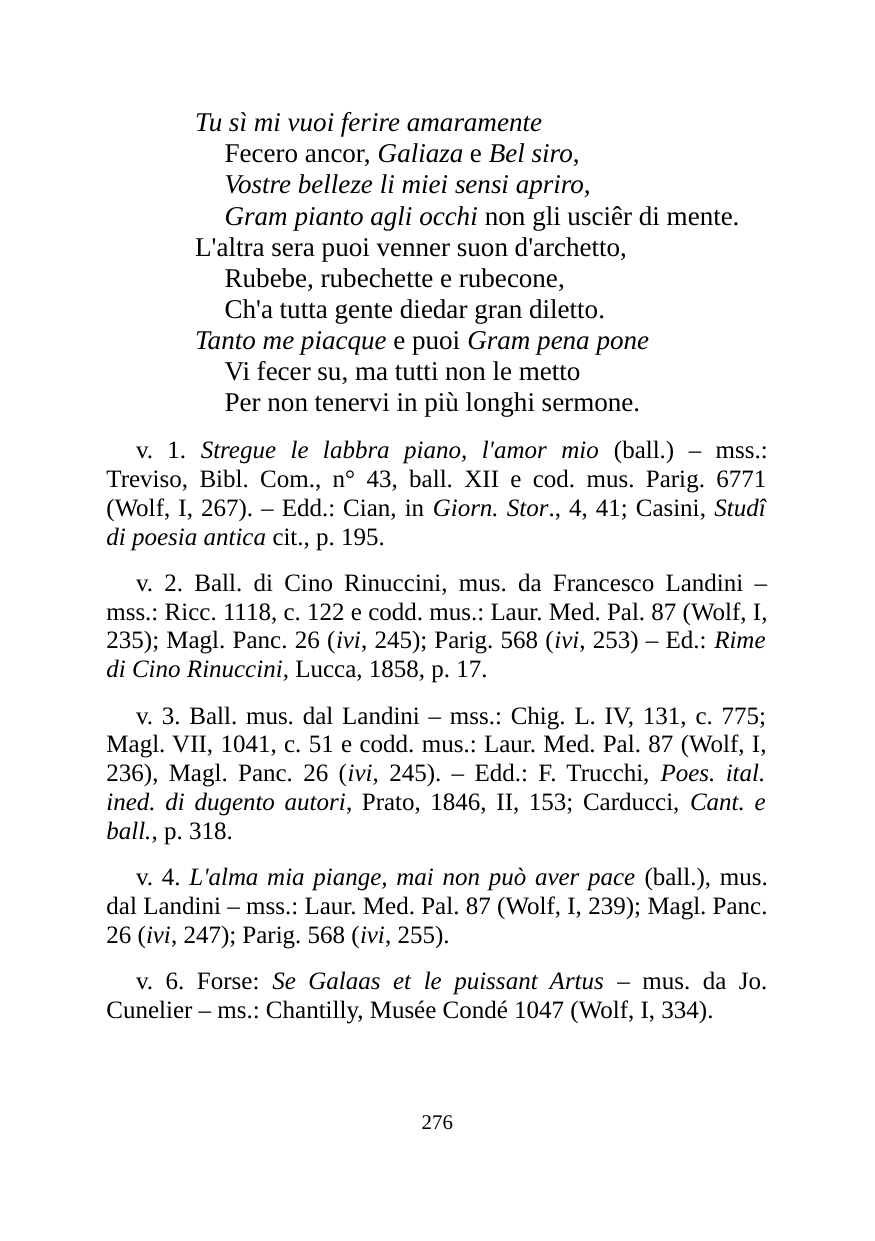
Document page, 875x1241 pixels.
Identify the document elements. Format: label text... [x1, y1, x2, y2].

text v. 1. Stregue le labbra piano, l'amor mio (ball.) – mss.: Treviso, Bibl. Com., n° 43, ball. XII e cod. mus. Parig. 6771 (Wolf, I, 267). – Edd.: Cian, in Giorn. Stor., 4, 41; Casini, Studî di poesia antica cit., p. 195. [106, 435, 768, 550]
text Tanto me piacque e puoi Gram pena pone Vi fecer su, ma tutti non le metto Per non tenervi in più longhi sermone. [195, 324, 768, 418]
text v. 6. Forse: Se Galaas et le puissant Artus – mus. da Jo. Cunelier – ms.: Chantilly, Musée Condé 1047 (Wolf, I, 334). [106, 966, 768, 1024]
text v. 3. Ball. mus. dal Landini – mss.: Chig. L. IV, 131, c. 775; Magl. VII, 1041, c. 51 e codd. mus.: Laur. Med. Pal. 87 (Wolf, I, 236), Magl. Panc. 26 (ivi, 245). – Edd.: F. Trucchi, Poes. ital. ined. di dugento autori, Prato, 1846, II, 153; Carducci, Cant. e ball., p. 318. [106, 701, 768, 844]
text v. 2. Ball. di Cino Rinuccini, mus. da Francesco Landini – mss.: Ricc. 1118, c. 122 e codd. mus.: Laur. Med. Pal. 87 (Wolf, I, 235); Magl. Panc. 26 (ivi, 245); Parig. 568 (ivi, 253) – Ed.: Rime di Cino Rinuccini, Lucca, 1858, p. 17. [106, 568, 768, 683]
text Tu sì mi vuoi ferire amaramente Fecero ancor, Galiaza e Bel siro, Vostre belleze li miei sensi apriro, Gram pianto agli occhi non gli usciêr di mente. [195, 106, 768, 231]
text L'altra sera puoi venner suon d'archetto, Rubebe, rubechette e rubecone, Ch'a tutta gente diedar gran diletto. [195, 231, 768, 324]
text v. 4. L'alma mia piange, mai non può aver pace (ball.), mus. dal Landini – mss.: Laur. Med. Pal. 87 (Wolf, I, 239); Magl. Panc. 26 (ivi, 247); Parig. 568 (ivi, 255). [106, 862, 768, 948]
